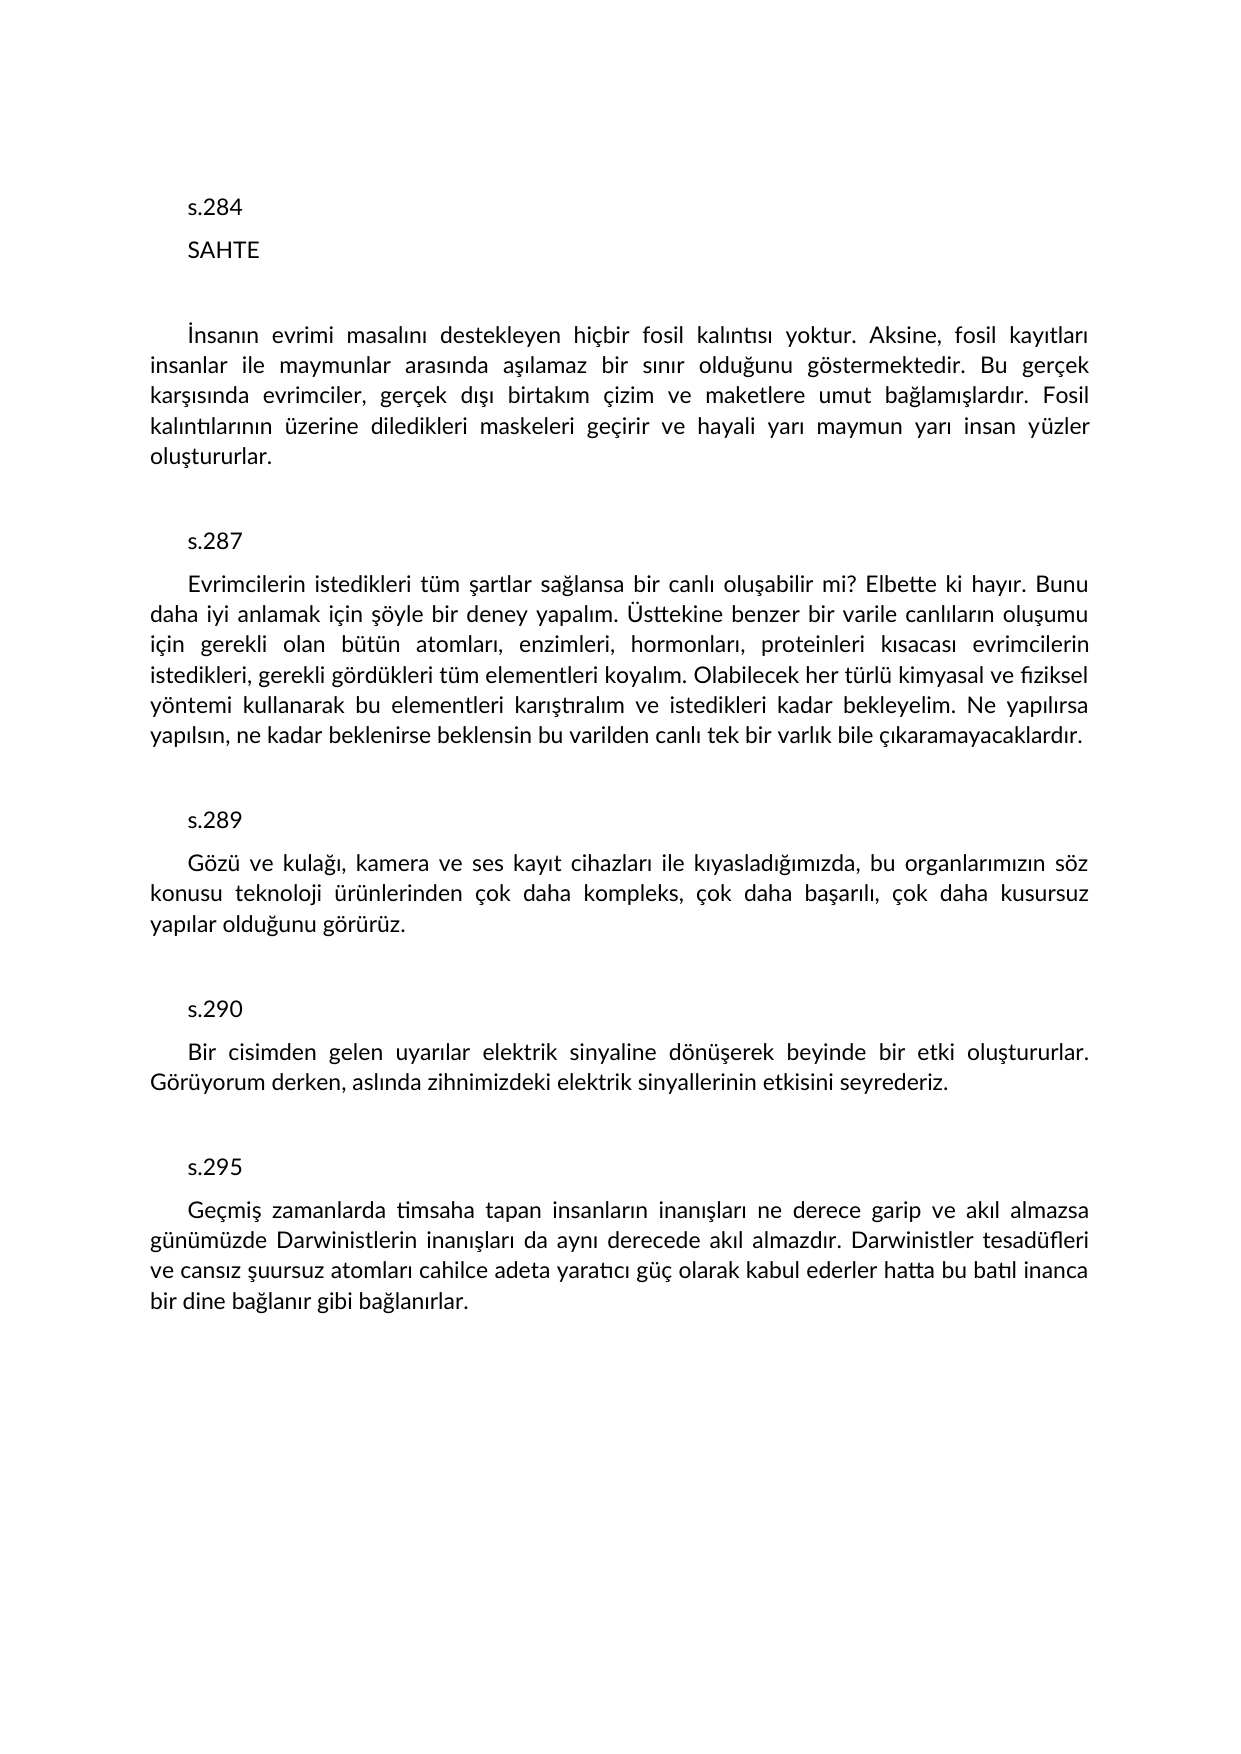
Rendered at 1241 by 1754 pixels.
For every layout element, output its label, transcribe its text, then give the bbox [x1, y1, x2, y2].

text Bir cisimden gelen uyarılar elektrik sinyaline dönüşerek beyinde bir etki oluştururlar. Görüyorum derken, aslında zihnimizdeki elektrik sinyallerinin etkisini seyrederiz. [150, 1037, 1090, 1095]
text s.290 [150, 995, 1090, 1022]
text s.284 [150, 193, 1090, 220]
text Gözü ve kulağı, kamera ve ses kayıt cihazları ile kıyasladığımızda, bu organlarımızın söz konusu teknoloji ürünlerinden çok daha kompleks, çok daha başarılı, çok daha kusursuz yapılar olduğunu görürüz. [150, 849, 1090, 937]
text SAHTE [150, 235, 1090, 263]
text İnsanın evrimi masalını destekleyen hiçbir fosil kalıntısı yoktur. Aksine, fosil kayıtları insanlar ile maymunlar arasında aşılamaz bir sınır olduğunu göstermektedir. Bu gerçek karşısında evrimciler, gerçek dışı birtakım çizim ve maketlere umut bağlamışlardır. Fosil kalıntılarının üzerine diledikleri maskeleri geçirir ve hayali yarı maymun yarı insan yüzler oluştururlar. [150, 321, 1090, 469]
text s.289 [150, 806, 1090, 834]
text s.295 [150, 1153, 1090, 1181]
text Geçmiş zamanlarda timsaha tapan insanların inanışları ne derece garip ve akıl almazsa günümüzde Darwinistlerin inanışları da aynı derecede akıl almazdır. Darwinistler tesadüfleri ve cansız şuursuz atomları cahilce adeta yaratıcı güç olarak kabul ederler hatta bu batıl inanca bir dine bağlanır gibi bağlanırlar. [150, 1196, 1090, 1314]
text Evrimcilerin istedikleri tüm şartlar sağlansa bir canlı oluşabilir mi? Elbette ki hayır. Bunu daha iyi anlamak için şöyle bir deney yapalım. Üsttekine benzer bir varile canlıların oluşumu için gerekli olan bütün atomları, enzimleri, hormonları, proteinleri kısacası evrimcilerin istedikleri, gerekli gördükleri tüm elementleri koyalım. Olabilecek her türlü kimyasal ve fiziksel yöntemi kullanarak bu elementleri karıştıralım ve istedikleri kadar bekleyelim. Ne yapılırsa yapılsın, ne kadar beklenirse beklensin bu varilden canlı tek bir varlık bile çıkaramayacaklardır. [150, 570, 1090, 748]
text s.287 [150, 527, 1090, 554]
